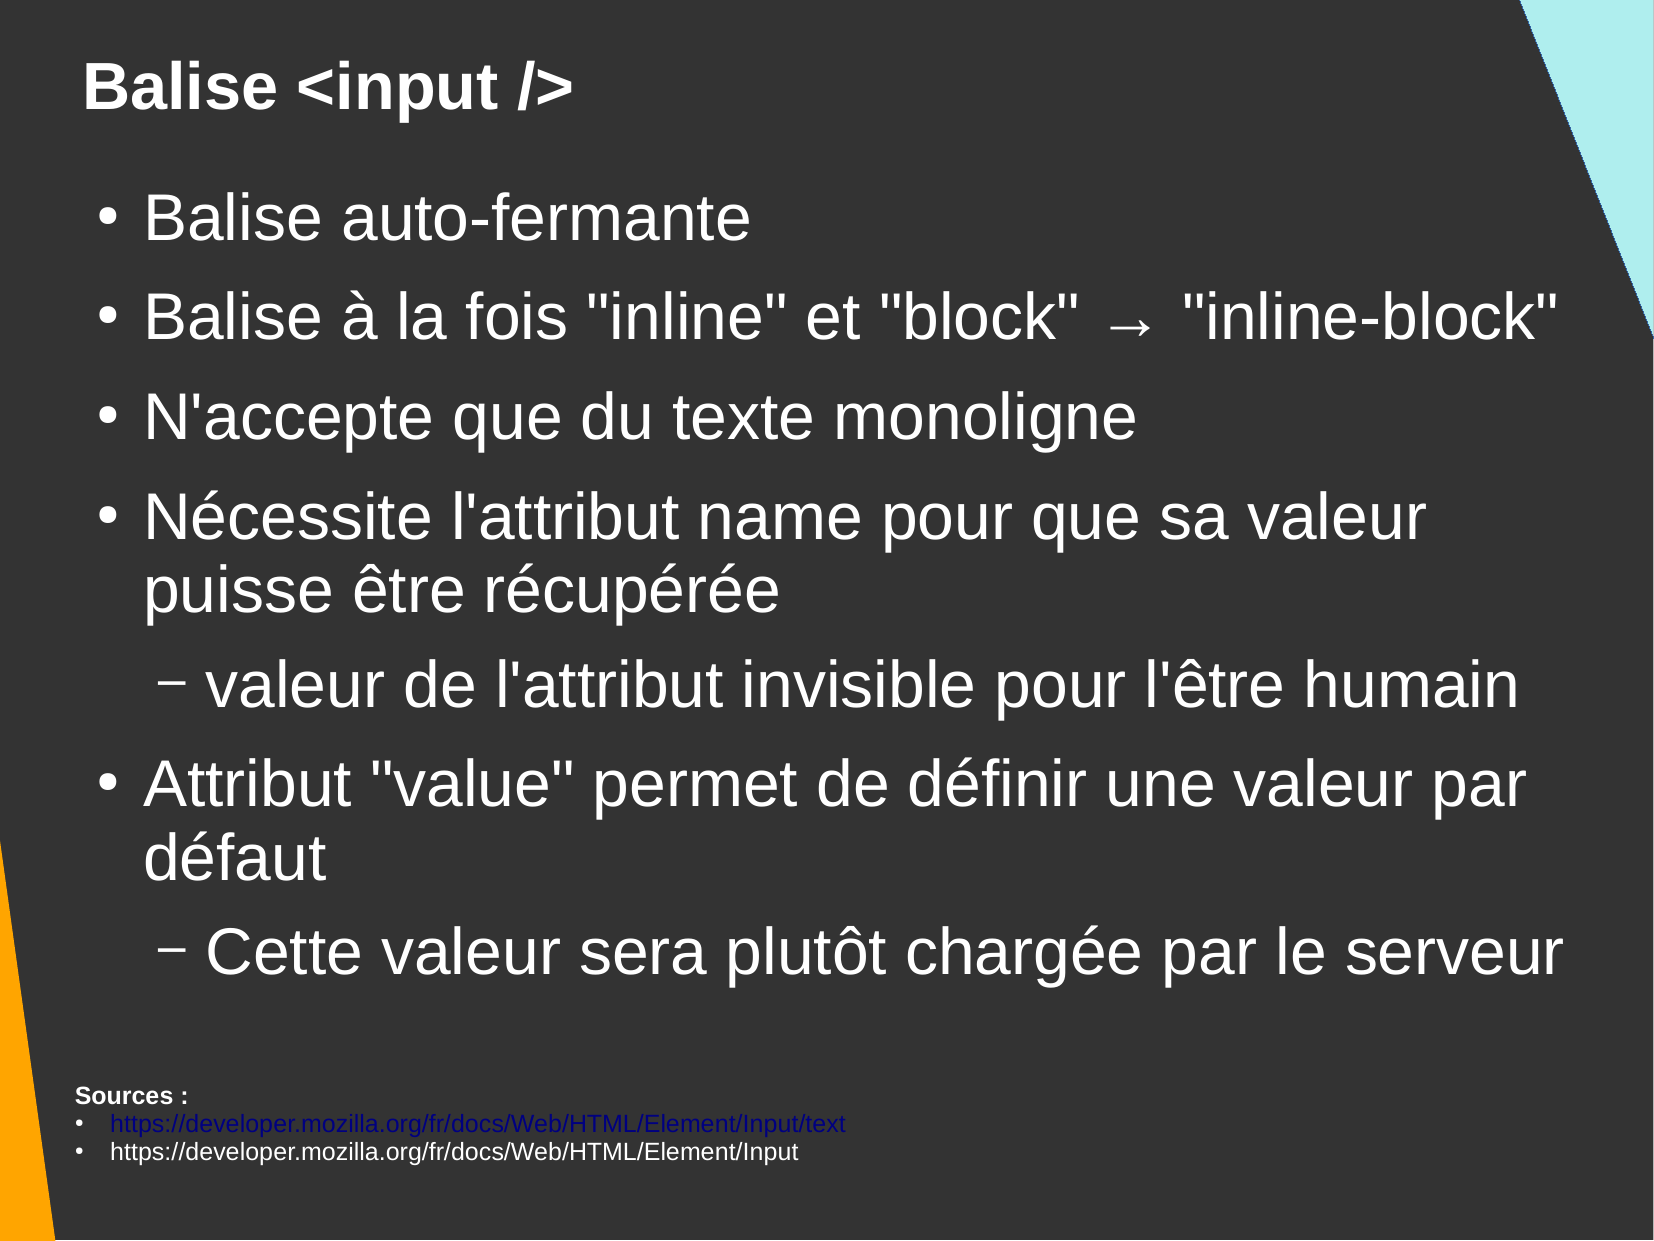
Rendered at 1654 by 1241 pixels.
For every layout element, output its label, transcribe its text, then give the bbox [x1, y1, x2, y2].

text_box Sources : https://developer.mozilla.org/fr/docs/Web/HTML/Element/Input/text https://developer.mozilla.org/fr/docs/Web/HTML/Element/Input [60, 1074, 1546, 1241]
text_box [0, 840, 56, 1241]
title Balise <input /> [82, 49, 1571, 152]
list Balise auto-fermante Balise à la fois "inline" et "block" → "inline-block" N'accepte que du texte monoligne Nécessite l'attribut name pour que sa valeur puisse être récupérée valeur de l'attribut invisible pour l'être humain Attribut "value" permet de définir une valeur par défaut Cette valeur sera plutôt chargée par le serveur [80, 180, 1605, 1004]
text_box [1519, 0, 1654, 339]
